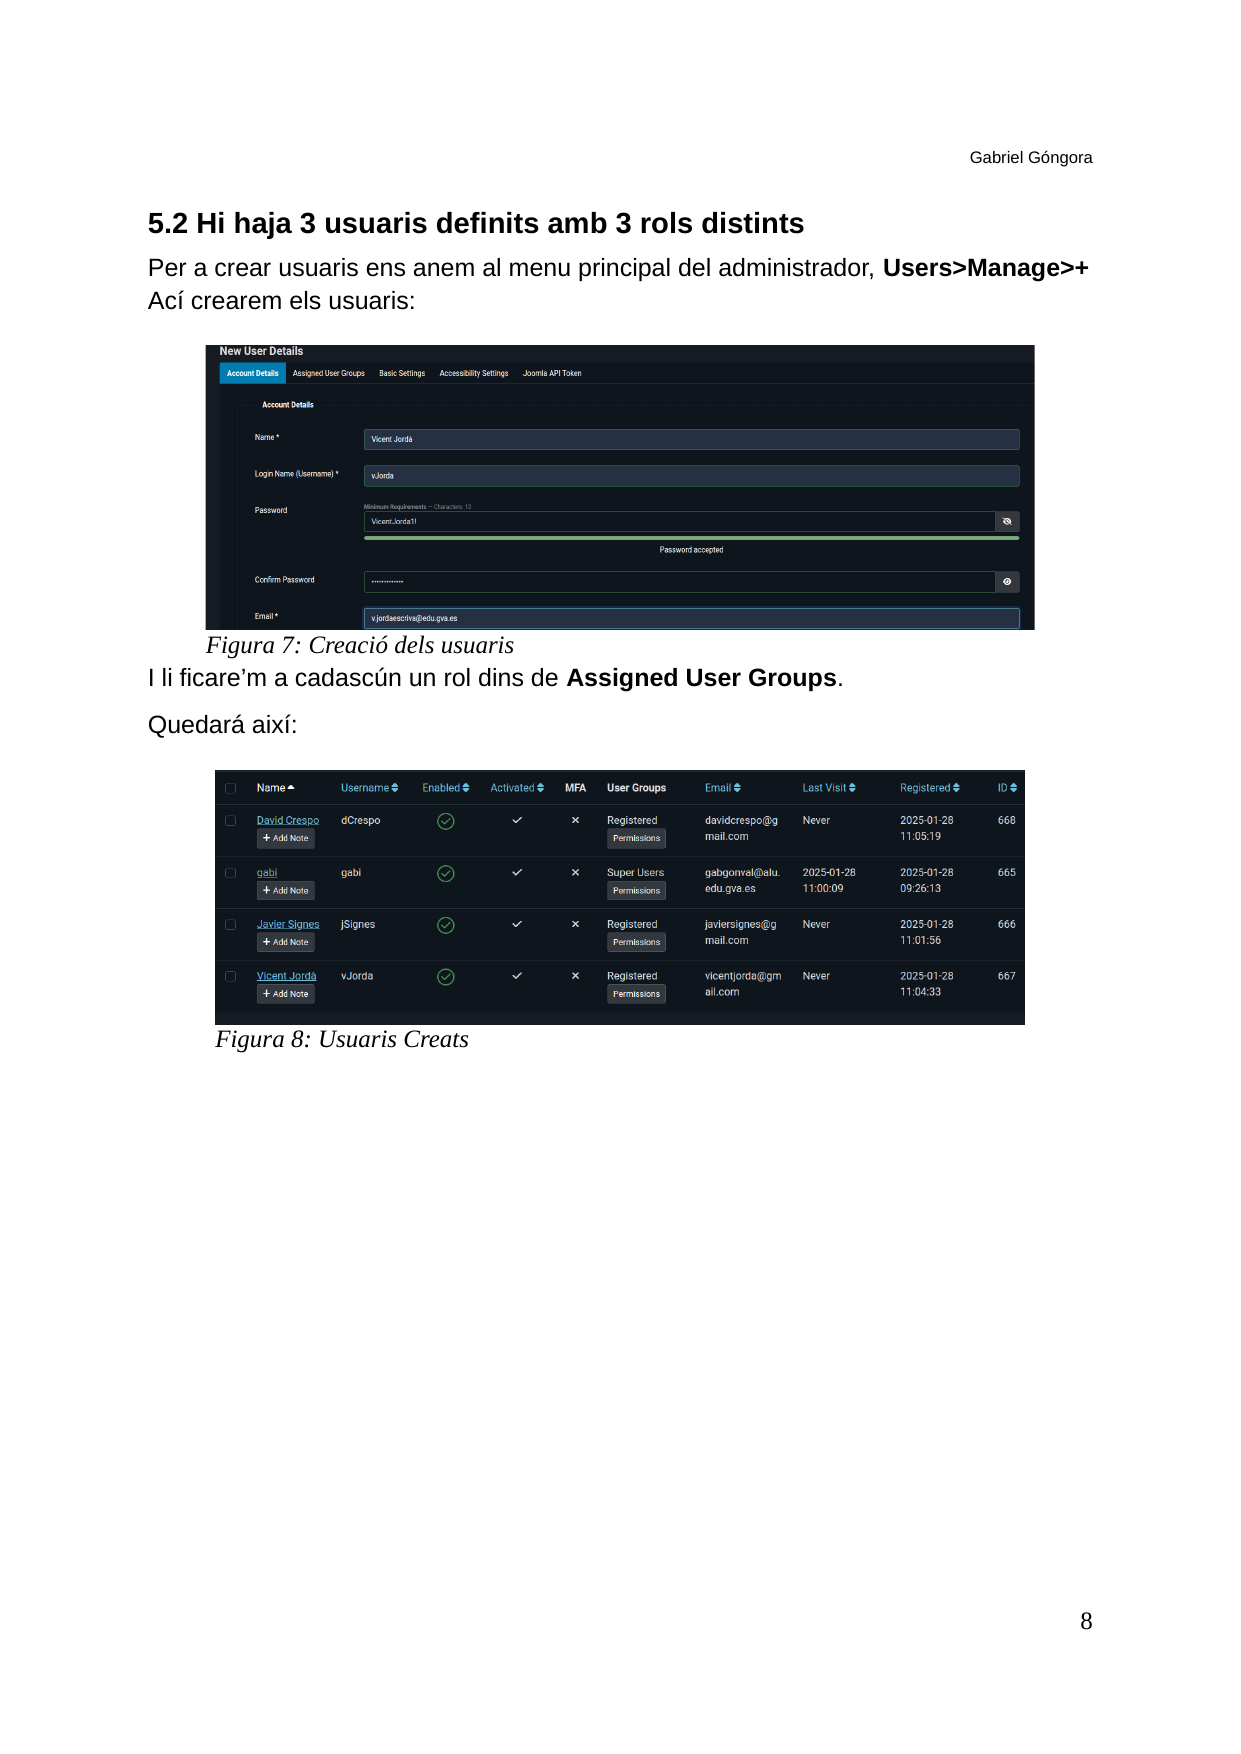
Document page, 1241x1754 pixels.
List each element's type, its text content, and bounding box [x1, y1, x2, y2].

subtitle 5.2 Hi haja 3 usuaris definits amb 3 rols distints [148, 207, 1093, 240]
text I li ficare’m a cadascún un rol dins de Assigned User Groups. [148, 333, 1093, 692]
picture [215, 770, 1025, 1025]
picture [205, 345, 1035, 630]
text Per a crear usuaris ens anem al menu principal del administrador, Users>Manage>+ Ací crearem els usuaris: [148, 253, 1093, 314]
text Quedará així: [148, 710, 1093, 739]
text Figura 8: Usuaris Creats [215, 1025, 1025, 1053]
text Figura 7: Creació dels usuaris [206, 630, 1035, 658]
